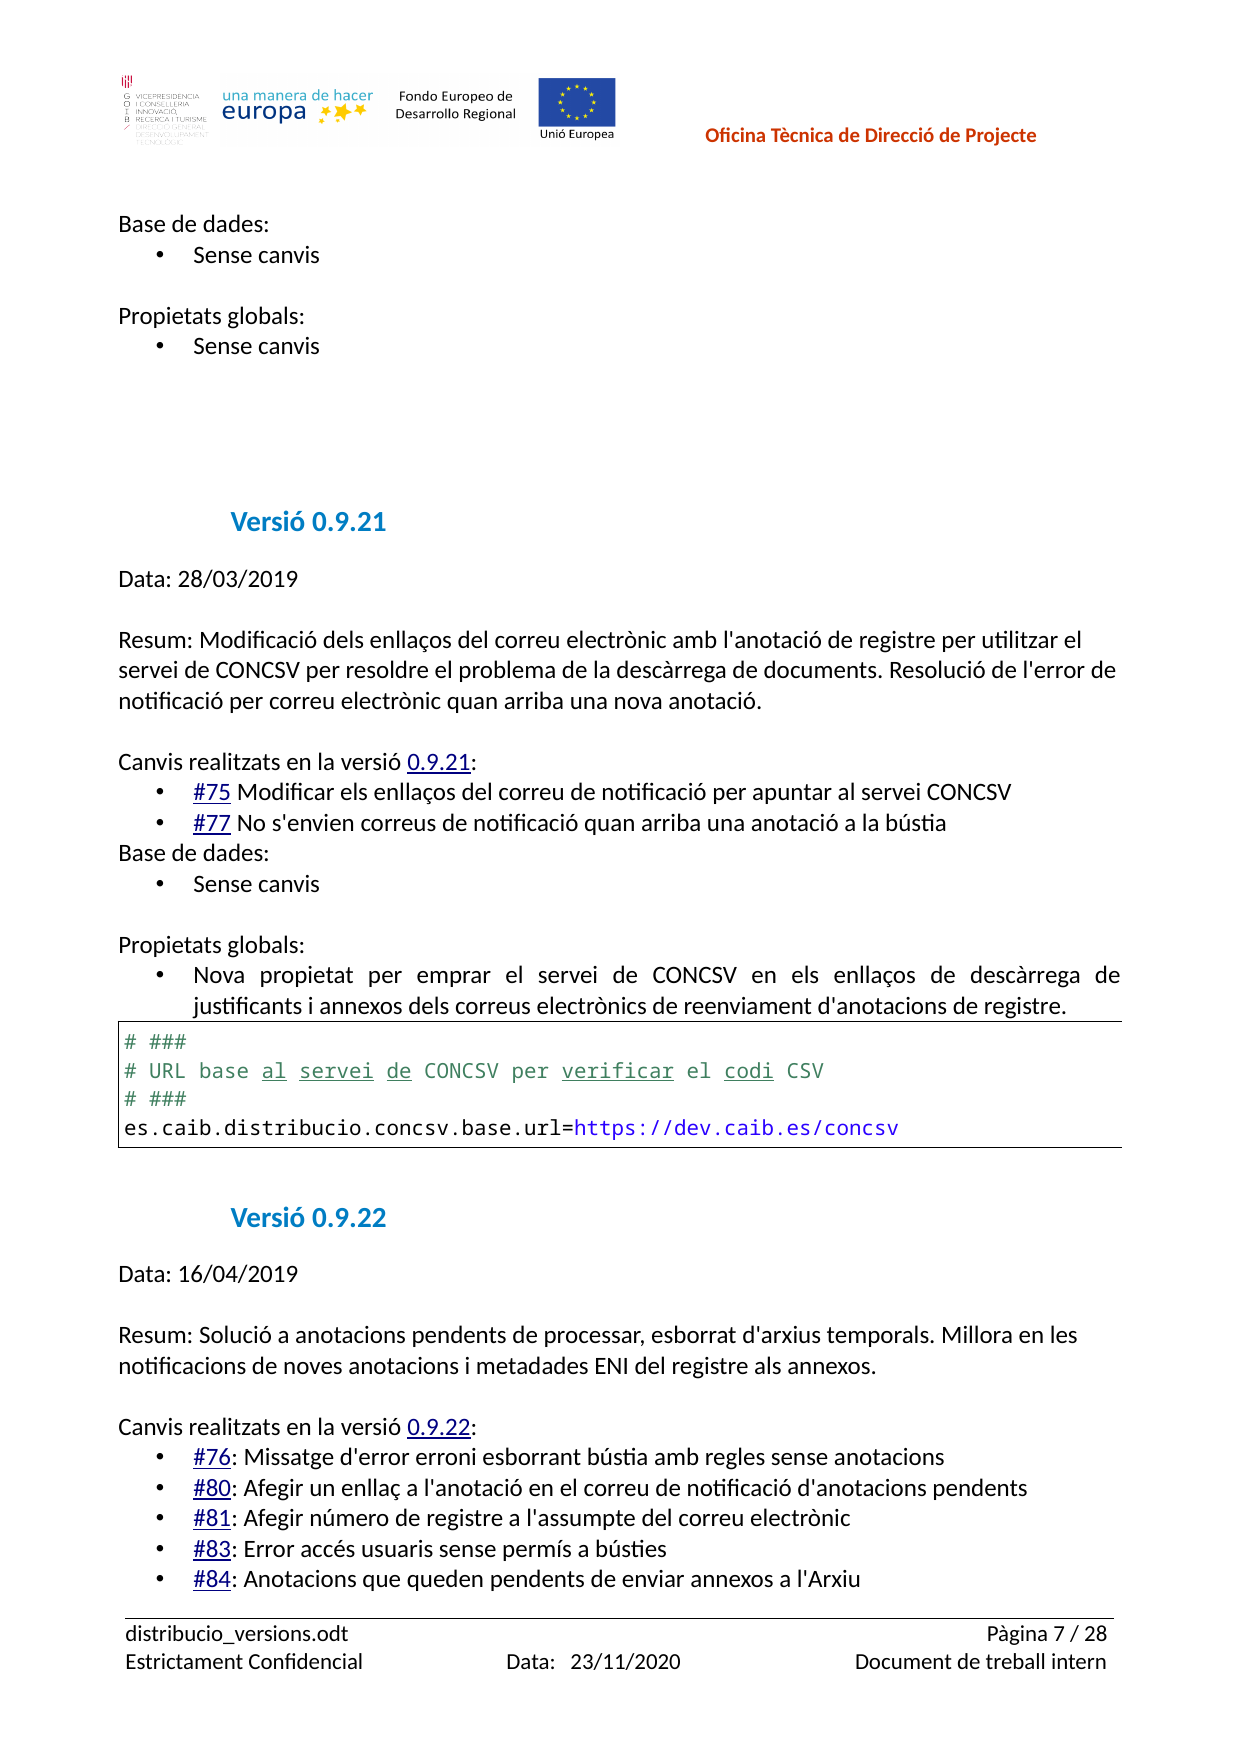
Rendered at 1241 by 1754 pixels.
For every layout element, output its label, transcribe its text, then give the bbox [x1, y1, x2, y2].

text Base de dades: [118, 208, 1122, 239]
text Data: 28/03/2019 [118, 563, 1122, 593]
list #81: Afegir número de registre a l'assumpte del correu electrònic [156, 1502, 1122, 1533]
text Base de dades: [118, 837, 1122, 868]
list Sense canvis [156, 330, 1122, 361]
list #76: Missatge d'error erroni esborrant bústia amb regles sense anotacions [156, 1441, 1122, 1472]
list #83: Error accés usuaris sense permís a bústies [156, 1533, 1122, 1563]
text Resum: Solució a anotacions pendents de processar, esborrat d'arxius temporals. Millora en les notificacions de noves anotacions i metadades ENI del registre als annexos. [118, 1319, 1122, 1380]
picture [118, 73, 213, 147]
list Sense canvis [156, 868, 1122, 898]
text Canvis realitzats en la versió 0.9.21: [118, 746, 1122, 776]
table_header # ### # URL base al servei de CONCSV per verificar el codi CSV # ### es.caib.distribucio.concsv.base.url=https://dev.caib.es/concsv [119, 1022, 1122, 1147]
list #75 Modificar els enllaços del correu de notificació per apuntar al servei CONCSV [156, 776, 1122, 807]
list Sense canvis [156, 239, 1122, 269]
text Propietats globals: [118, 300, 1122, 330]
text Resum: Modificació dels enllaços del correu electrònic amb l'anotació de registre per utilitzar el servei de CONCSV per resoldre el problema de la descàrrega de documents. Resolució de l'error de notificació per correu electrònic quan arriba una nova anotació. [118, 624, 1122, 715]
text Data: 16/04/2019 [118, 1258, 1122, 1289]
text Propietats globals: [118, 929, 1122, 959]
picture [219, 73, 621, 147]
subtitle Versió 0.9.22 [153, 1199, 1122, 1235]
text Canvis realitzats en la versió 0.9.22: [118, 1411, 1122, 1441]
list Nova propietat per emprar el servei de CONCSV en els enllaços de descàrrega de justificants i annexos dels correus electrònics de reenviament d'anotacions de registre. [156, 959, 1122, 1021]
list #77 No s'envien correus de notificació quan arriba una anotació a la bústia [156, 807, 1122, 837]
list #80: Afegir un enllaç a l'anotació en el correu de notificació d'anotacions pendents [156, 1472, 1122, 1502]
list #84: Anotacions que queden pendents de enviar annexos a l'Arxiu [156, 1563, 1122, 1594]
subtitle Versió 0.9.21 [153, 503, 1122, 539]
